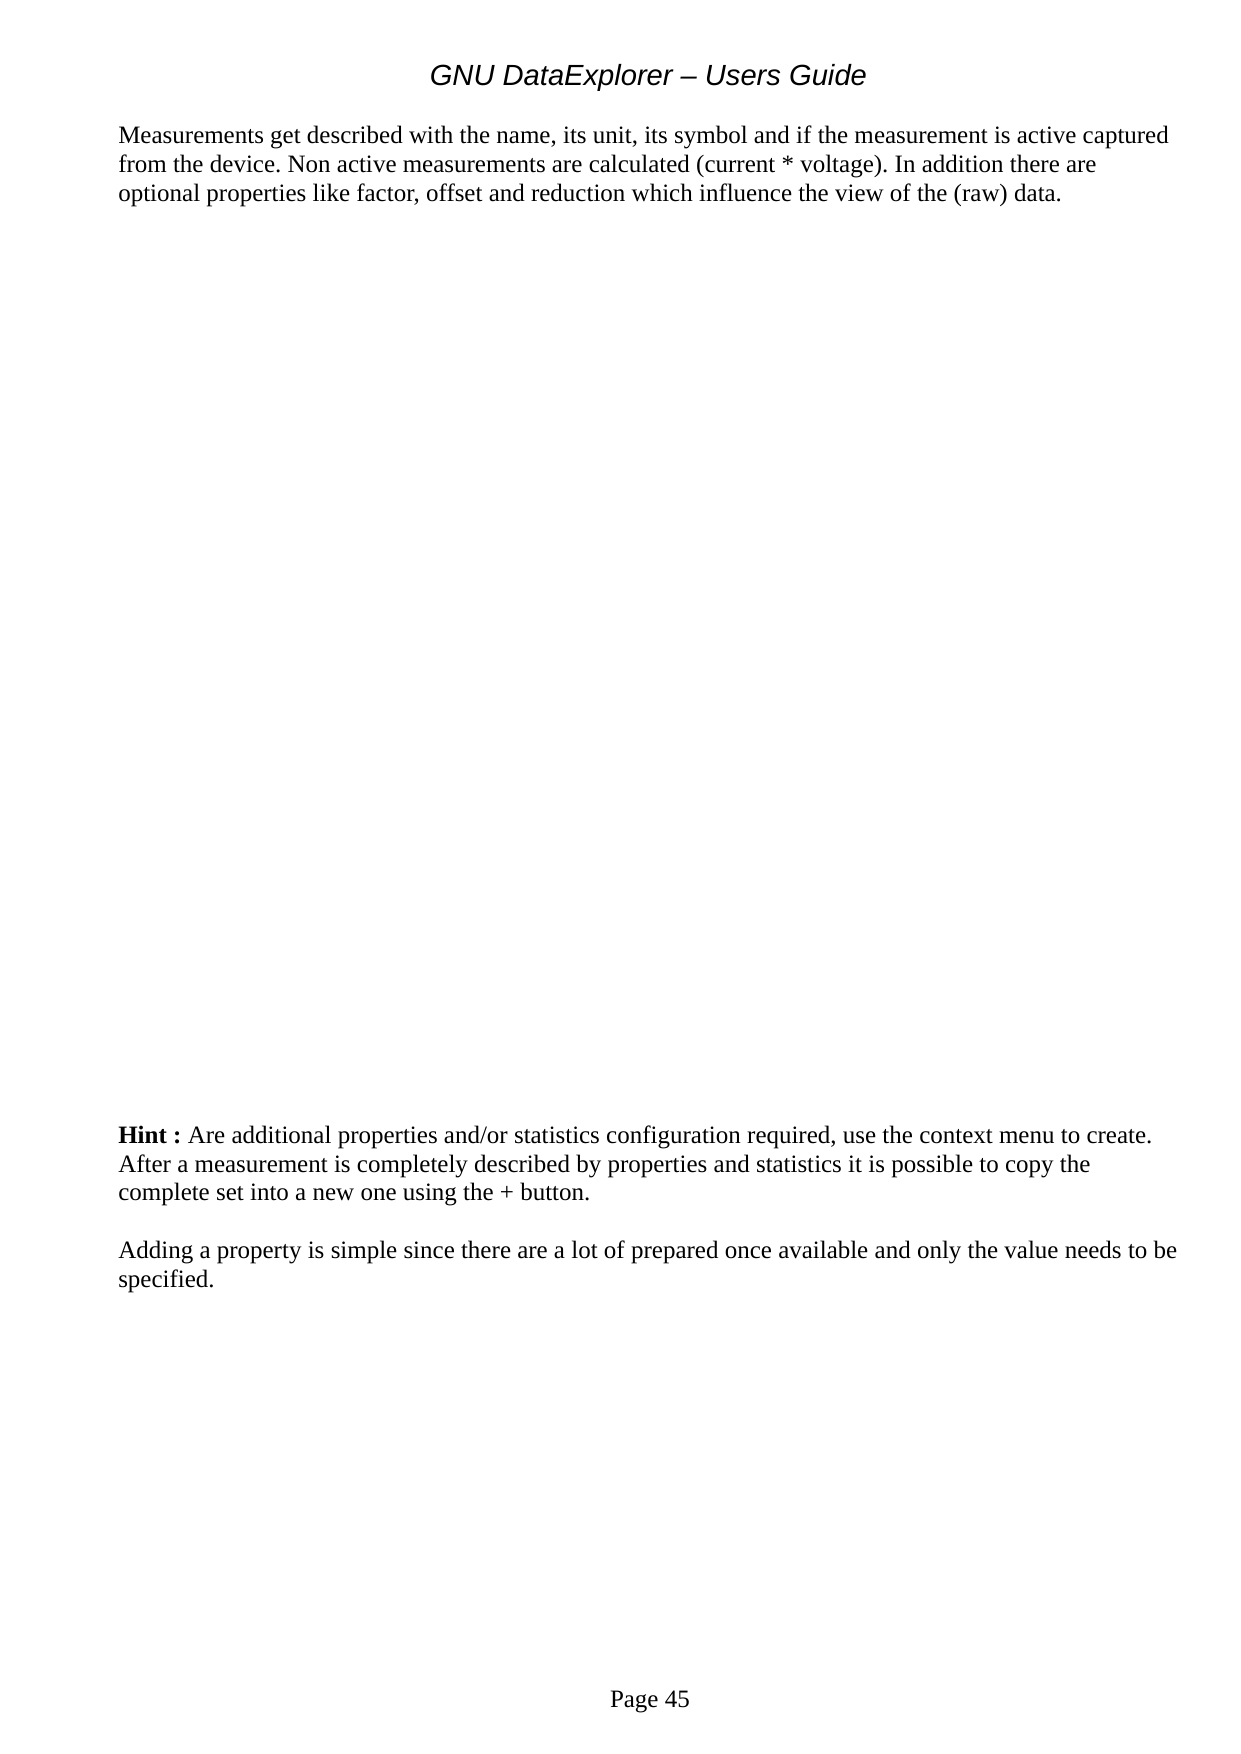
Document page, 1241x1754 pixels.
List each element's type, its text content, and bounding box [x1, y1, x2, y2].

text Measurements get described with the name, its unit, its symbol and if the measurement is active captured from the device. Non active measurements are calculated (current * voltage). In addition there are optional properties like factor, offset and reduction which influence the view of the (raw) data. [118, 120, 1181, 235]
text Hint : Are additional properties and/or statistics configuration required, use the context menu to create. After a measurement is completely described by properties and statistics it is possible to copy the complete set into a new one using the + button. Adding a property is simple since there are a lot of prepared once available and only the value needs to be specified. [118, 1120, 1181, 1292]
